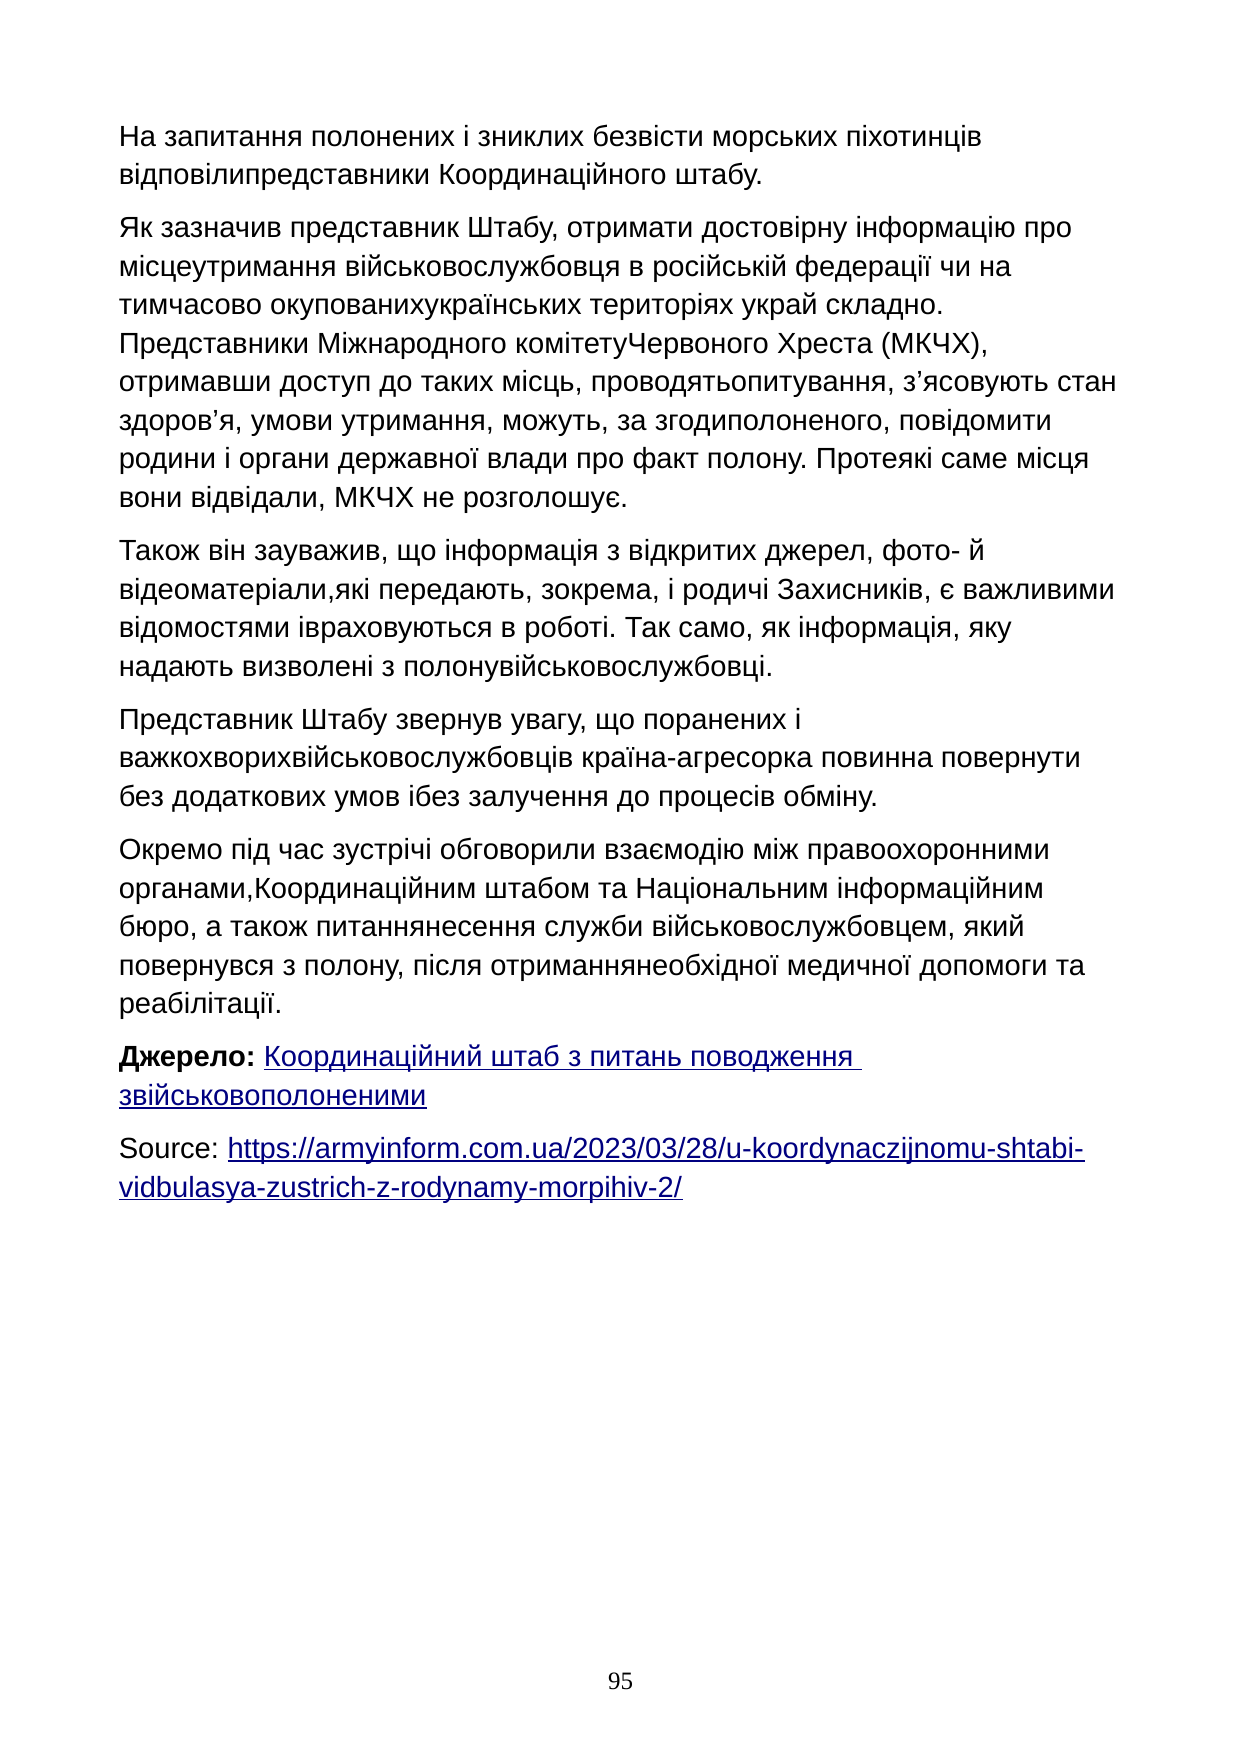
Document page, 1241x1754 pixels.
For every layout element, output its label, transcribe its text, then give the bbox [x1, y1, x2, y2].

text Як зазначив представник Штабу, отримати достовірну інформацію про місцеутримання військовослужбовця в російській федерації чи на тимчасово окупованихукраїнських територіях украй складно. Представники Міжнародного комітетуЧервоного Хреста (МКЧХ), отримавши доступ до таких місць, проводятьопитування, з’ясовують стан здоров’я, умови утримання, можуть, за згодиполоненого, повідомити родини і органи державної влади про факт полону. Протеякі саме місця вони відвідали, МКЧХ не розголошує. [118, 210, 1122, 513]
text Source: https://armyinform.com.ua/2023/03/28/u-koordynaczijnomu-shtabi-vidbulasya-zustrich-z-rodynamy-morpihiv-2/ [118, 1131, 1122, 1203]
text Також він зауважив, що інформація з відкритих джерел, фото- й відеоматеріали,які передають, зокрема, і родичі Захисників, є важливими відомостями івраховуються в роботі. Так само, як інформація, яку надають визволені з полонувійськовослужбовці. [118, 533, 1122, 682]
text Окремо під час зустрічі обговорили взаємодію між правоохоронними органами,Координаційним штабом та Національним інформаційним бюро, а також питаннянесення служби військовослужбовцем, який повернувся з полону, після отриманнянеобхідної медичної допомоги та реабілітації. [118, 832, 1122, 1020]
text Представник Штабу звернув увагу, що поранених і важкохворихвійськовослужбовців країна-агресорка повинна повернути без додаткових умов ібез залучення до процесів обміну. [118, 702, 1122, 812]
text Джерело: Координаційний штаб з питань поводження звійськовополоненими [118, 1039, 1122, 1111]
text На запитання полонених і зниклих безвісти морських піхотинців відповілипредставники Координаційного штабу. [118, 118, 1122, 191]
